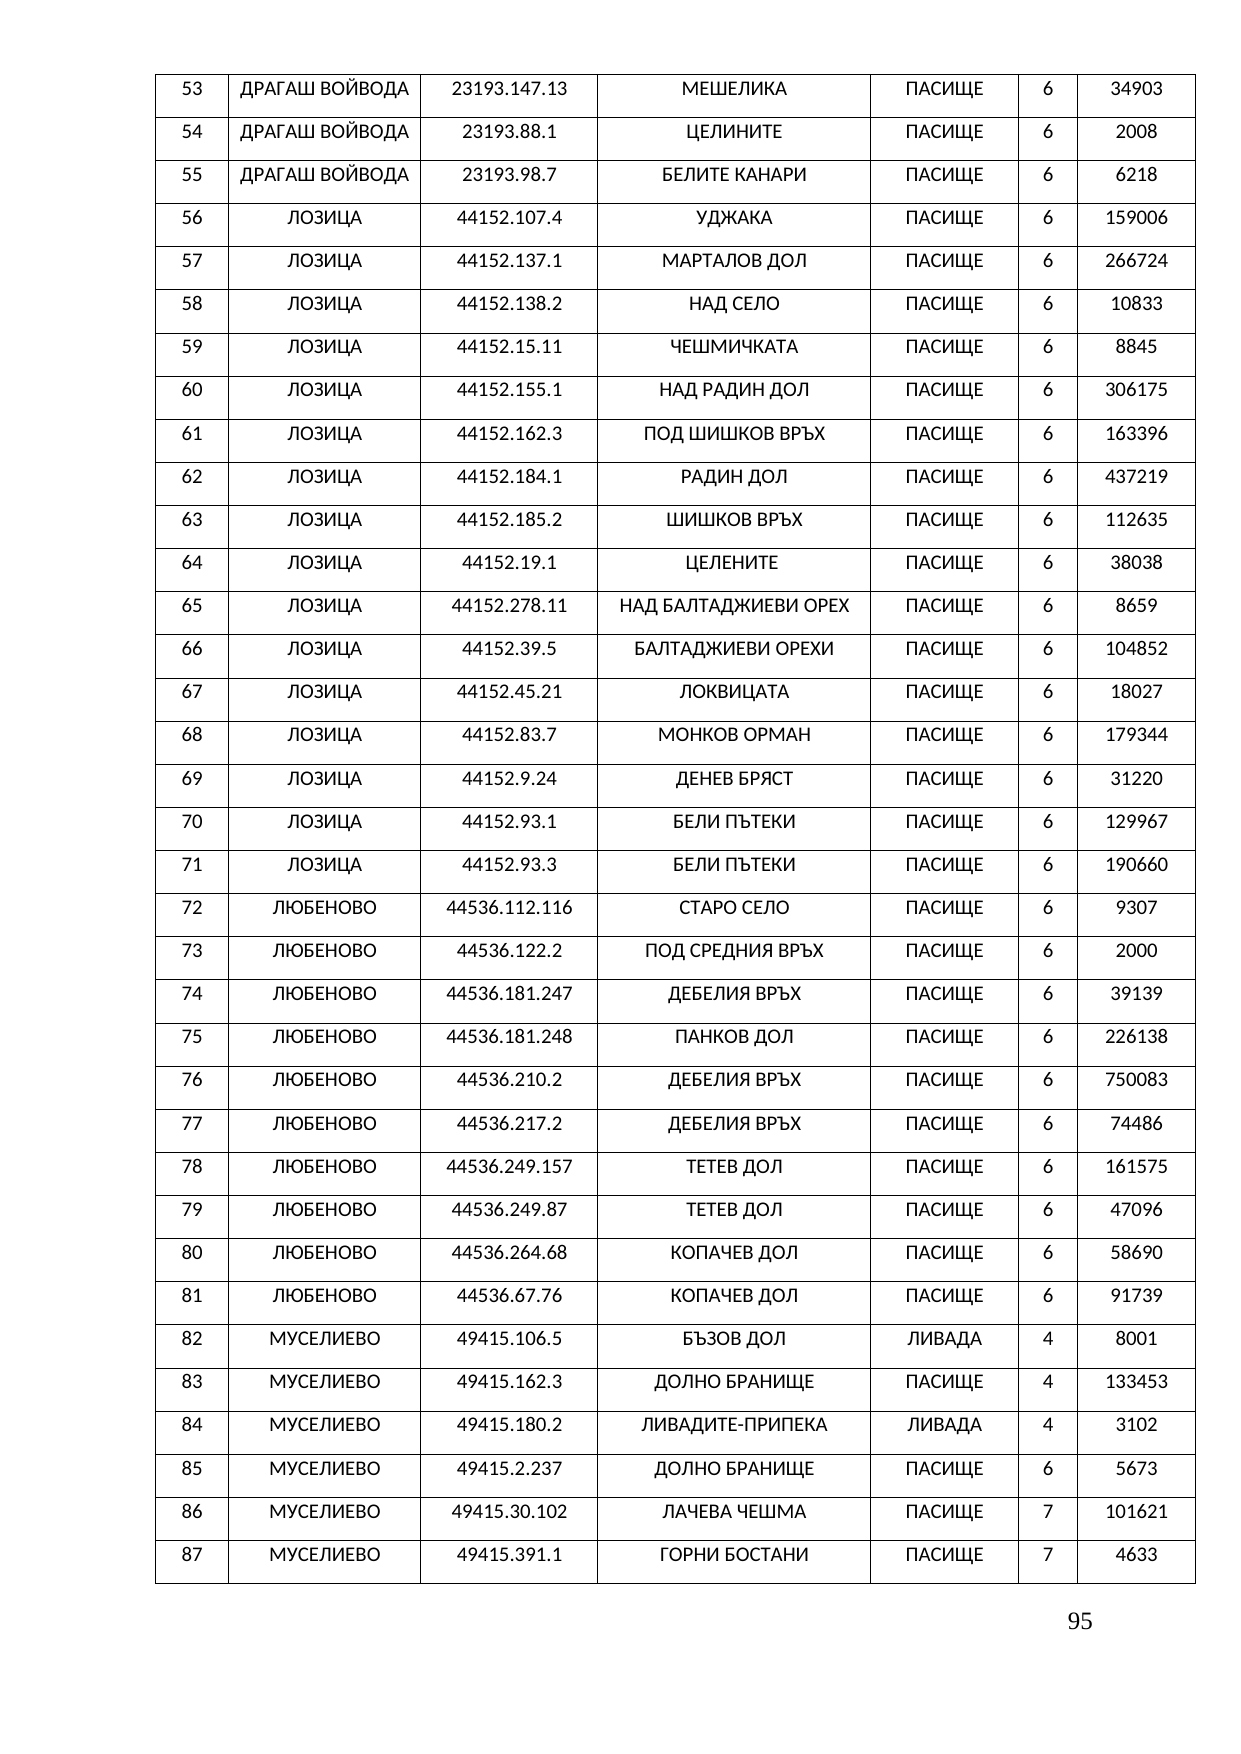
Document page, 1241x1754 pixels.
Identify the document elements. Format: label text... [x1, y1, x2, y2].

table_cell МОНКОВ ОРМАН [598, 722, 870, 764]
table_cell 6 [1019, 290, 1077, 332]
table_cell 49415.30.102 [421, 1498, 597, 1540]
table_cell БЕЛИ ПЪТЕКИ [598, 851, 870, 893]
table_cell 6 [1019, 247, 1077, 289]
table_cell 750083 [1078, 1067, 1195, 1109]
table_cell 133453 [1078, 1369, 1195, 1411]
table_cell ЛОКВИЦАТА [598, 679, 870, 721]
table_cell 31220 [1078, 765, 1195, 807]
table_cell 4 [1019, 1412, 1077, 1454]
table_cell ЛОЗИЦА [229, 592, 420, 634]
table_cell 44152.83.7 [421, 722, 597, 764]
table_cell 58690 [1078, 1239, 1195, 1281]
table_cell ТЕТЕВ ДОЛ [598, 1196, 870, 1238]
table_cell ЛЮБЕНОВО [229, 1024, 420, 1066]
table_cell БЕЛИ ПЪТЕКИ [598, 808, 870, 850]
table_cell ЛОЗИЦА [229, 808, 420, 850]
table_cell ПАСИЩЕ [871, 635, 1018, 677]
table_cell ЛОЗИЦА [229, 247, 420, 289]
table_cell 4 [1019, 1369, 1077, 1411]
table_cell 44152.107.4 [421, 204, 597, 246]
table_cell ПАСИЩЕ [871, 118, 1018, 160]
table_cell 65 [156, 592, 228, 634]
table_cell 18027 [1078, 679, 1195, 721]
table_cell ДЕБЕЛИЯ ВРЪХ [598, 1067, 870, 1109]
table_cell 67 [156, 679, 228, 721]
table_cell 4 [1019, 1325, 1077, 1367]
table_cell ПАСИЩЕ [871, 1498, 1018, 1540]
table_cell 44536.249.157 [421, 1153, 597, 1195]
table_cell ДРАГАШ ВОЙВОДА [229, 161, 420, 203]
table_cell 2000 [1078, 937, 1195, 979]
table_cell 44152.9.24 [421, 765, 597, 807]
table_cell 44152.138.2 [421, 290, 597, 332]
table_cell 6 [1019, 204, 1077, 246]
table_cell ЛОЗИЦА [229, 506, 420, 548]
table_cell ДЕБЕЛИЯ ВРЪХ [598, 1110, 870, 1152]
table_cell ПАСИЩЕ [871, 1024, 1018, 1066]
table_cell ЛЮБЕНОВО [229, 1153, 420, 1195]
table_cell 190660 [1078, 851, 1195, 893]
table_cell 74 [156, 980, 228, 1022]
table_cell ПАСИЩЕ [871, 1067, 1018, 1109]
table_cell 6 [1019, 118, 1077, 160]
table_cell МЕШЕЛИКА [598, 75, 870, 117]
table_cell 306175 [1078, 377, 1195, 419]
table_cell ЛИВАДА [871, 1325, 1018, 1367]
table_cell 47096 [1078, 1196, 1195, 1238]
table_cell 23193.88.1 [421, 118, 597, 160]
table_cell 69 [156, 765, 228, 807]
table_cell МУСЕЛИЕВО [229, 1498, 420, 1540]
table_cell 49415.2.237 [421, 1455, 597, 1497]
table_cell 6 [1019, 679, 1077, 721]
table_cell 44152.45.21 [421, 679, 597, 721]
table_cell 161575 [1078, 1153, 1195, 1195]
table_cell ЛОЗИЦА [229, 377, 420, 419]
table_cell ДЕБЕЛИЯ ВРЪХ [598, 980, 870, 1022]
table_cell 44152.162.3 [421, 420, 597, 462]
table_cell ПОД СРЕДНИЯ ВРЪХ [598, 937, 870, 979]
table_cell 6 [1019, 75, 1077, 117]
table_cell ШИШКОВ ВРЪХ [598, 506, 870, 548]
table_cell ПАСИЩЕ [871, 808, 1018, 850]
table_cell 59 [156, 334, 228, 376]
table_cell 79 [156, 1196, 228, 1238]
table_cell МАРТАЛОВ ДОЛ [598, 247, 870, 289]
table_cell 44152.93.3 [421, 851, 597, 893]
table_cell 6 [1019, 506, 1077, 548]
table_cell УДЖАКА [598, 204, 870, 246]
table_cell 78 [156, 1153, 228, 1195]
table_cell ЛОЗИЦА [229, 765, 420, 807]
table_cell 104852 [1078, 635, 1195, 677]
table_cell ПАСИЩЕ [871, 290, 1018, 332]
table_cell 44536.210.2 [421, 1067, 597, 1109]
table_cell КОПАЧЕВ ДОЛ [598, 1239, 870, 1281]
table_cell 8659 [1078, 592, 1195, 634]
table_cell ПАСИЩЕ [871, 161, 1018, 203]
table_cell ДРАГАШ ВОЙВОДА [229, 118, 420, 160]
table_cell 44536.67.76 [421, 1282, 597, 1324]
table_cell ЦЕЛИНИТЕ [598, 118, 870, 160]
table_cell МУСЕЛИЕВО [229, 1369, 420, 1411]
table_cell ЛОЗИЦА [229, 851, 420, 893]
table_cell ПАСИЩЕ [871, 1541, 1018, 1583]
table_cell БАЛТАДЖИЕВИ ОРЕХИ [598, 635, 870, 677]
table_cell 23193.147.13 [421, 75, 597, 117]
table_cell ПАСИЩЕ [871, 679, 1018, 721]
table_cell ПОД ШИШКОВ ВРЪХ [598, 420, 870, 462]
table_cell 49415.162.3 [421, 1369, 597, 1411]
table_cell 6 [1019, 1110, 1077, 1152]
table_cell 437219 [1078, 463, 1195, 505]
table_cell 6 [1019, 592, 1077, 634]
table_cell 6218 [1078, 161, 1195, 203]
table_cell 39139 [1078, 980, 1195, 1022]
table_cell 74486 [1078, 1110, 1195, 1152]
table_cell ДРАГАШ ВОЙВОДА [229, 75, 420, 117]
table_cell ЛИВАДА [871, 1412, 1018, 1454]
table_cell ПАСИЩЕ [871, 549, 1018, 591]
table_cell ЛЮБЕНОВО [229, 894, 420, 936]
table_cell 61 [156, 420, 228, 462]
table_cell 44536.181.247 [421, 980, 597, 1022]
table_cell ЧЕШМИЧКАТА [598, 334, 870, 376]
table_cell КОПАЧЕВ ДОЛ [598, 1282, 870, 1324]
table_cell 49415.106.5 [421, 1325, 597, 1367]
table_cell 6 [1019, 722, 1077, 764]
table_cell 6 [1019, 377, 1077, 419]
table_cell 44152.39.5 [421, 635, 597, 677]
table_cell 6 [1019, 549, 1077, 591]
table_cell ПАСИЩЕ [871, 377, 1018, 419]
table_cell ДОЛНО БРАНИЩЕ [598, 1455, 870, 1497]
table_cell ПАСИЩЕ [871, 506, 1018, 548]
table_cell ЛЮБЕНОВО [229, 1067, 420, 1109]
table_cell 71 [156, 851, 228, 893]
table_cell 266724 [1078, 247, 1195, 289]
table_cell 9307 [1078, 894, 1195, 936]
table_cell 6 [1019, 1239, 1077, 1281]
table_cell ЛОЗИЦА [229, 420, 420, 462]
table_cell 6 [1019, 894, 1077, 936]
table_cell 73 [156, 937, 228, 979]
table_cell 44152.185.2 [421, 506, 597, 548]
table_cell 23193.98.7 [421, 161, 597, 203]
table_cell 38038 [1078, 549, 1195, 591]
table_cell БЕЛИТЕ КАНАРИ [598, 161, 870, 203]
table_cell 8001 [1078, 1325, 1195, 1367]
table_cell ЛЮБЕНОВО [229, 1110, 420, 1152]
table_cell 6 [1019, 980, 1077, 1022]
table_cell 179344 [1078, 722, 1195, 764]
table_cell 81 [156, 1282, 228, 1324]
table_cell 3102 [1078, 1412, 1195, 1454]
table_cell ПАСИЩЕ [871, 1455, 1018, 1497]
table_cell ГОРНИ БОСТАНИ [598, 1541, 870, 1583]
table_cell ПАСИЩЕ [871, 722, 1018, 764]
table_cell ЛОЗИЦА [229, 635, 420, 677]
table_cell 62 [156, 463, 228, 505]
table_cell ПАСИЩЕ [871, 463, 1018, 505]
table_cell ПАСИЩЕ [871, 1153, 1018, 1195]
table_cell 6 [1019, 420, 1077, 462]
table_cell ПАСИЩЕ [871, 1239, 1018, 1281]
table_cell 54 [156, 118, 228, 160]
table_cell 91739 [1078, 1282, 1195, 1324]
table_cell 49415.180.2 [421, 1412, 597, 1454]
table_cell 87 [156, 1541, 228, 1583]
table_cell 6 [1019, 334, 1077, 376]
table_cell 57 [156, 247, 228, 289]
table_cell ПАСИЩЕ [871, 1282, 1018, 1324]
table_cell ПАСИЩЕ [871, 247, 1018, 289]
table_cell 44536.264.68 [421, 1239, 597, 1281]
table_cell ДЕНЕВ БРЯСТ [598, 765, 870, 807]
table_cell 44152.137.1 [421, 247, 597, 289]
table_cell 76 [156, 1067, 228, 1109]
table_cell ЛОЗИЦА [229, 204, 420, 246]
table_cell СТАРО СЕЛО [598, 894, 870, 936]
table_cell НАД БАЛТАДЖИЕВИ ОРЕХ [598, 592, 870, 634]
table_cell ПАСИЩЕ [871, 334, 1018, 376]
table_cell ПАСИЩЕ [871, 1110, 1018, 1152]
table_cell 6 [1019, 1153, 1077, 1195]
table_cell 56 [156, 204, 228, 246]
table_cell ЛАЧЕВА ЧЕШМА [598, 1498, 870, 1540]
table_cell 63 [156, 506, 228, 548]
table_cell ЦЕЛЕНИТЕ [598, 549, 870, 591]
table_cell 101621 [1078, 1498, 1195, 1540]
table_cell ТЕТЕВ ДОЛ [598, 1153, 870, 1195]
table_cell 8845 [1078, 334, 1195, 376]
table_cell ПАСИЩЕ [871, 765, 1018, 807]
table_cell ЛЮБЕНОВО [229, 1196, 420, 1238]
table_cell 44152.278.11 [421, 592, 597, 634]
table_cell 44536.122.2 [421, 937, 597, 979]
table_cell 83 [156, 1369, 228, 1411]
table_cell ПАСИЩЕ [871, 937, 1018, 979]
table_cell ПАСИЩЕ [871, 420, 1018, 462]
table_cell ЛИВАДИТЕ-ПРИПЕКА [598, 1412, 870, 1454]
table_cell 86 [156, 1498, 228, 1540]
table_cell 60 [156, 377, 228, 419]
table_cell БЪЗОВ ДОЛ [598, 1325, 870, 1367]
table_cell 6 [1019, 851, 1077, 893]
table_cell 82 [156, 1325, 228, 1367]
table_cell 6 [1019, 1455, 1077, 1497]
table_cell 226138 [1078, 1024, 1195, 1066]
table_cell ЛОЗИЦА [229, 722, 420, 764]
table_cell 72 [156, 894, 228, 936]
table_cell ЛОЗИЦА [229, 679, 420, 721]
table_cell ЛОЗИЦА [229, 290, 420, 332]
table_cell 6 [1019, 1067, 1077, 1109]
table_cell 55 [156, 161, 228, 203]
table_cell 44536.249.87 [421, 1196, 597, 1238]
table_cell 6 [1019, 808, 1077, 850]
table_cell 49415.391.1 [421, 1541, 597, 1583]
table_cell МУСЕЛИЕВО [229, 1412, 420, 1454]
table_cell ПАСИЩЕ [871, 204, 1018, 246]
table_cell МУСЕЛИЕВО [229, 1541, 420, 1583]
table_cell 44152.184.1 [421, 463, 597, 505]
table_cell 44536.112.116 [421, 894, 597, 936]
table_cell 6 [1019, 463, 1077, 505]
table_cell РАДИН ДОЛ [598, 463, 870, 505]
table_cell 6 [1019, 1196, 1077, 1238]
table_cell 75 [156, 1024, 228, 1066]
table_cell ПАСИЩЕ [871, 980, 1018, 1022]
table_cell НАД СЕЛО [598, 290, 870, 332]
table_cell 34903 [1078, 75, 1195, 117]
table_cell 53 [156, 75, 228, 117]
table_cell 112635 [1078, 506, 1195, 548]
table_cell 66 [156, 635, 228, 677]
table_cell ЛЮБЕНОВО [229, 1282, 420, 1324]
table_cell 58 [156, 290, 228, 332]
table_cell 4633 [1078, 1541, 1195, 1583]
table_cell 6 [1019, 161, 1077, 203]
table_cell 7 [1019, 1541, 1077, 1583]
table_cell ПАСИЩЕ [871, 851, 1018, 893]
table_cell 77 [156, 1110, 228, 1152]
table_cell ПАСИЩЕ [871, 75, 1018, 117]
table_cell ПАСИЩЕ [871, 1196, 1018, 1238]
table_cell 6 [1019, 635, 1077, 677]
table_cell ПАСИЩЕ [871, 894, 1018, 936]
table_cell НАД РАДИН ДОЛ [598, 377, 870, 419]
table_cell 44152.19.1 [421, 549, 597, 591]
table_cell 68 [156, 722, 228, 764]
table_cell 6 [1019, 937, 1077, 979]
table_cell ПАСИЩЕ [871, 1369, 1018, 1411]
table_cell ЛОЗИЦА [229, 334, 420, 376]
table_cell 7 [1019, 1498, 1077, 1540]
table_cell 6 [1019, 1282, 1077, 1324]
table_cell 80 [156, 1239, 228, 1281]
table_cell МУСЕЛИЕВО [229, 1325, 420, 1367]
table_cell 10833 [1078, 290, 1195, 332]
table_cell 163396 [1078, 420, 1195, 462]
table_cell 64 [156, 549, 228, 591]
table_cell ЛОЗИЦА [229, 549, 420, 591]
table_cell ЛЮБЕНОВО [229, 1239, 420, 1281]
table_cell 70 [156, 808, 228, 850]
table_cell ПАСИЩЕ [871, 592, 1018, 634]
table_cell ЛОЗИЦА [229, 463, 420, 505]
table_cell ЛЮБЕНОВО [229, 980, 420, 1022]
table_cell 129967 [1078, 808, 1195, 850]
table_cell МУСЕЛИЕВО [229, 1455, 420, 1497]
table_cell 2008 [1078, 118, 1195, 160]
table_cell 44152.155.1 [421, 377, 597, 419]
table_cell 44152.15.11 [421, 334, 597, 376]
table_cell ЛЮБЕНОВО [229, 937, 420, 979]
table_cell 85 [156, 1455, 228, 1497]
table_cell ДОЛНО БРАНИЩЕ [598, 1369, 870, 1411]
table_cell 44152.93.1 [421, 808, 597, 850]
table_cell ПАНКОВ ДОЛ [598, 1024, 870, 1066]
table_cell 6 [1019, 765, 1077, 807]
table_cell 5673 [1078, 1455, 1195, 1497]
table_cell 44536.181.248 [421, 1024, 597, 1066]
table_cell 6 [1019, 1024, 1077, 1066]
table_cell 84 [156, 1412, 228, 1454]
table_cell 44536.217.2 [421, 1110, 597, 1152]
table_cell 159006 [1078, 204, 1195, 246]
